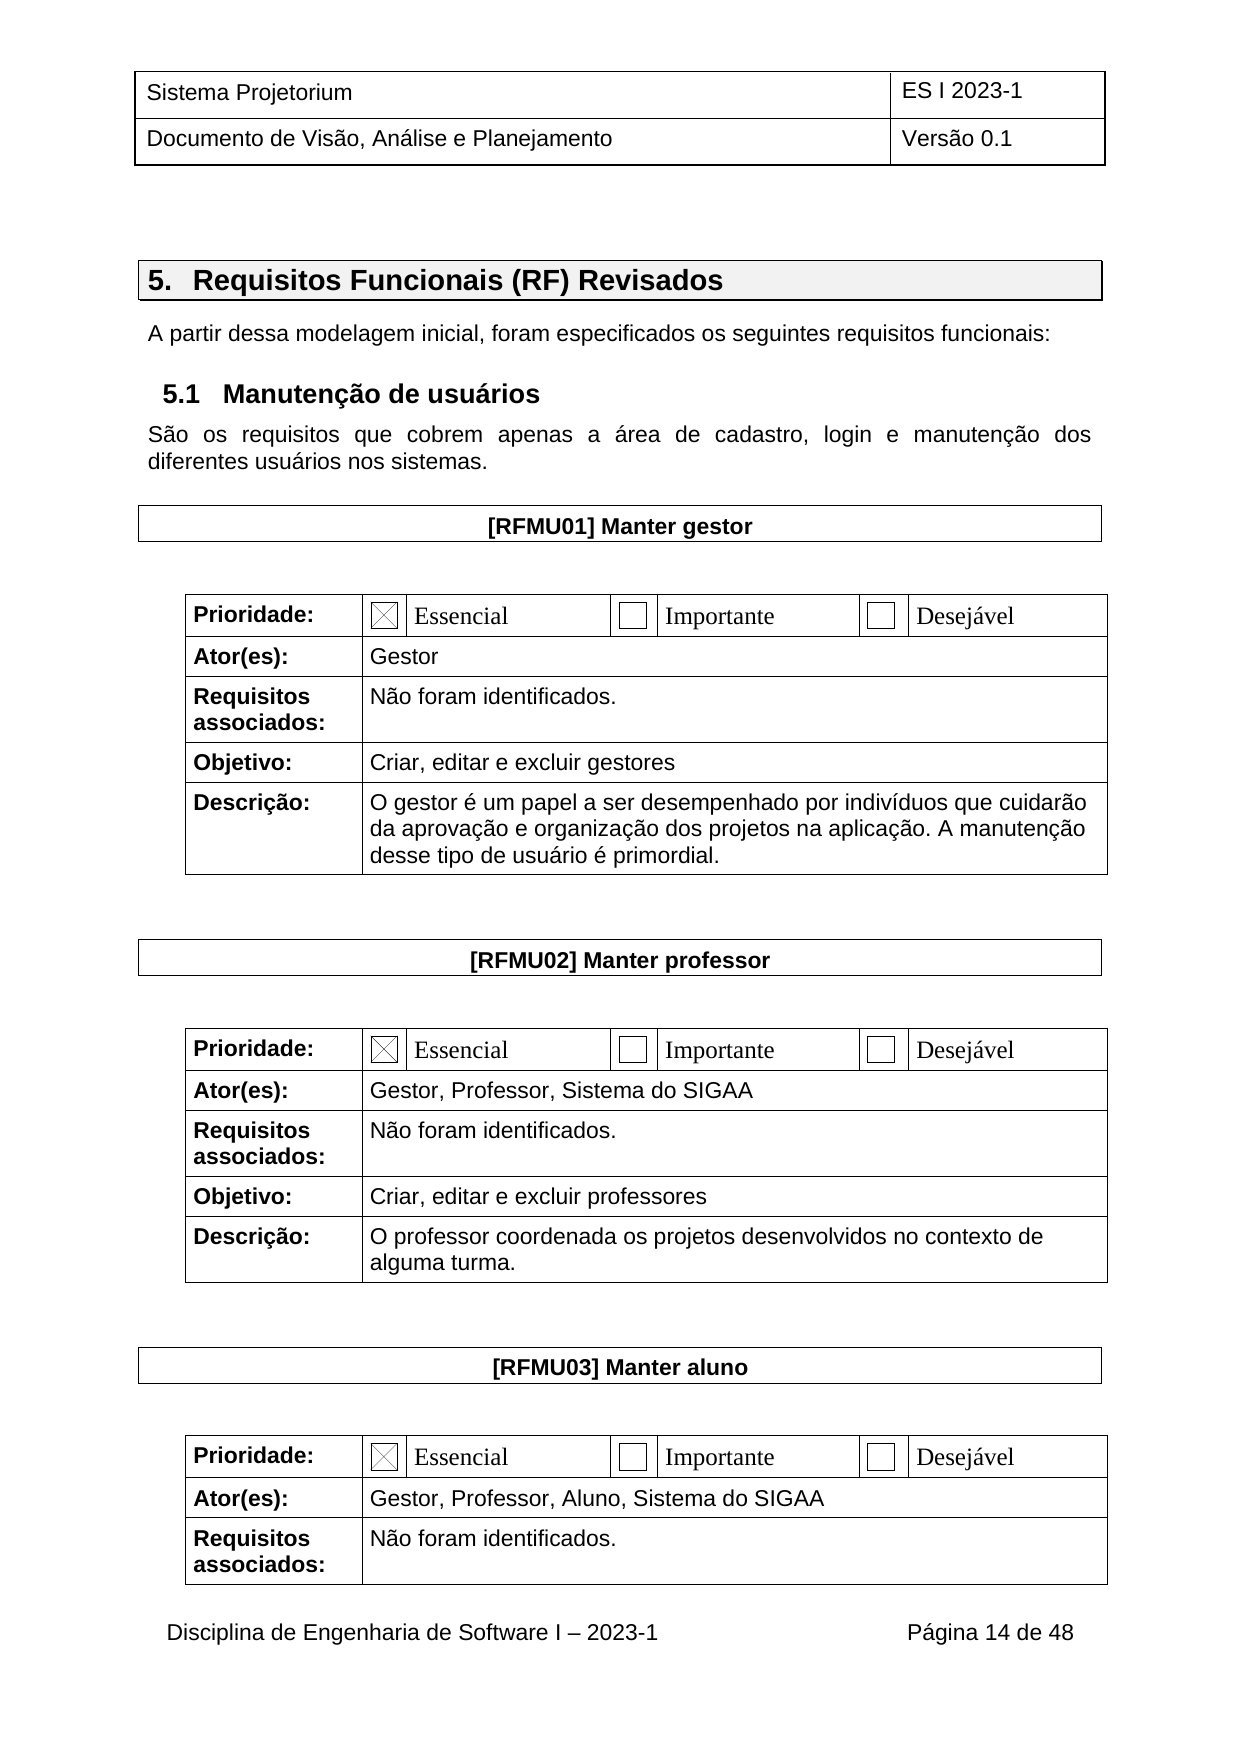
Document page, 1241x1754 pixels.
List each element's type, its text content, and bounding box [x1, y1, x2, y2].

table_cell Requisitos associados: [186, 1111, 362, 1176]
table_cell Objetivo: [186, 743, 362, 782]
table_header [363, 1029, 406, 1070]
subtitle Manutenção de usuários [162, 378, 1092, 409]
table_header [860, 1436, 908, 1477]
table_header [611, 595, 657, 636]
table_header [611, 1029, 657, 1070]
table_header [363, 1436, 406, 1477]
text [RFMU02] Manter professor [139, 940, 1101, 975]
table_header Importante [658, 595, 859, 636]
table_cell Não foram identificados. [363, 1111, 1107, 1176]
table_cell Descrição: [186, 1217, 362, 1282]
table_header Essencial [407, 595, 610, 636]
text São os requisitos que cobrem apenas a área de cadastro, login e manutenção dos diferentes usuários nos sistemas. [148, 421, 1092, 474]
table_cell Não foram identificados. [363, 1518, 1107, 1583]
table_cell Gestor, Professor, Aluno, Sistema do SIGAA [363, 1478, 1107, 1517]
table_cell Requisitos associados: [186, 677, 362, 742]
subtitle Requisitos Funcionais (RF) Revisados [139, 261, 1101, 299]
table_cell Ator(es): [186, 637, 362, 676]
table_cell O gestor é um papel a ser desempenhado por indivíduos que cuidarão da aprovação e organização dos projetos na aplicação. A manutenção desse tipo de usuário é primordial. [363, 783, 1107, 874]
table_header [611, 1436, 657, 1477]
table_header Prioridade: [186, 1436, 362, 1477]
table_cell Ator(es): [186, 1478, 362, 1517]
table_header Prioridade: [186, 595, 362, 636]
text [RFMU01] Manter gestor [139, 506, 1101, 541]
table_header [860, 1029, 908, 1070]
table_header Prioridade: [186, 1029, 362, 1070]
table_header Importante [658, 1436, 859, 1477]
table_cell Gestor, Professor, Sistema do SIGAA [363, 1071, 1107, 1109]
table_header Desejável [909, 1436, 1107, 1477]
table_cell O professor coordenada os projetos desenvolvidos no contexto de alguma turma. [363, 1217, 1107, 1282]
table_header Importante [658, 1029, 859, 1070]
table_header [363, 595, 406, 636]
table_cell Ator(es): [186, 1071, 362, 1109]
table_header Essencial [407, 1029, 610, 1070]
text A partir dessa modelagem inicial, foram especificados os seguintes requisitos funcionais: [148, 320, 1092, 346]
table_cell Criar, editar e excluir gestores [363, 743, 1107, 782]
table_cell Criar, editar e excluir professores [363, 1177, 1107, 1216]
table_header [860, 595, 908, 636]
table_cell Não foram identificados. [363, 677, 1107, 742]
text [RFMU03] Manter aluno [139, 1348, 1101, 1383]
table_cell Gestor [363, 637, 1107, 676]
table_cell Descrição: [186, 783, 362, 874]
table_header Essencial [407, 1436, 610, 1477]
table_header Desejável [909, 1029, 1107, 1070]
table_cell Objetivo: [186, 1177, 362, 1216]
table_cell Requisitos associados: [186, 1518, 362, 1583]
table_header Desejável [909, 595, 1107, 636]
